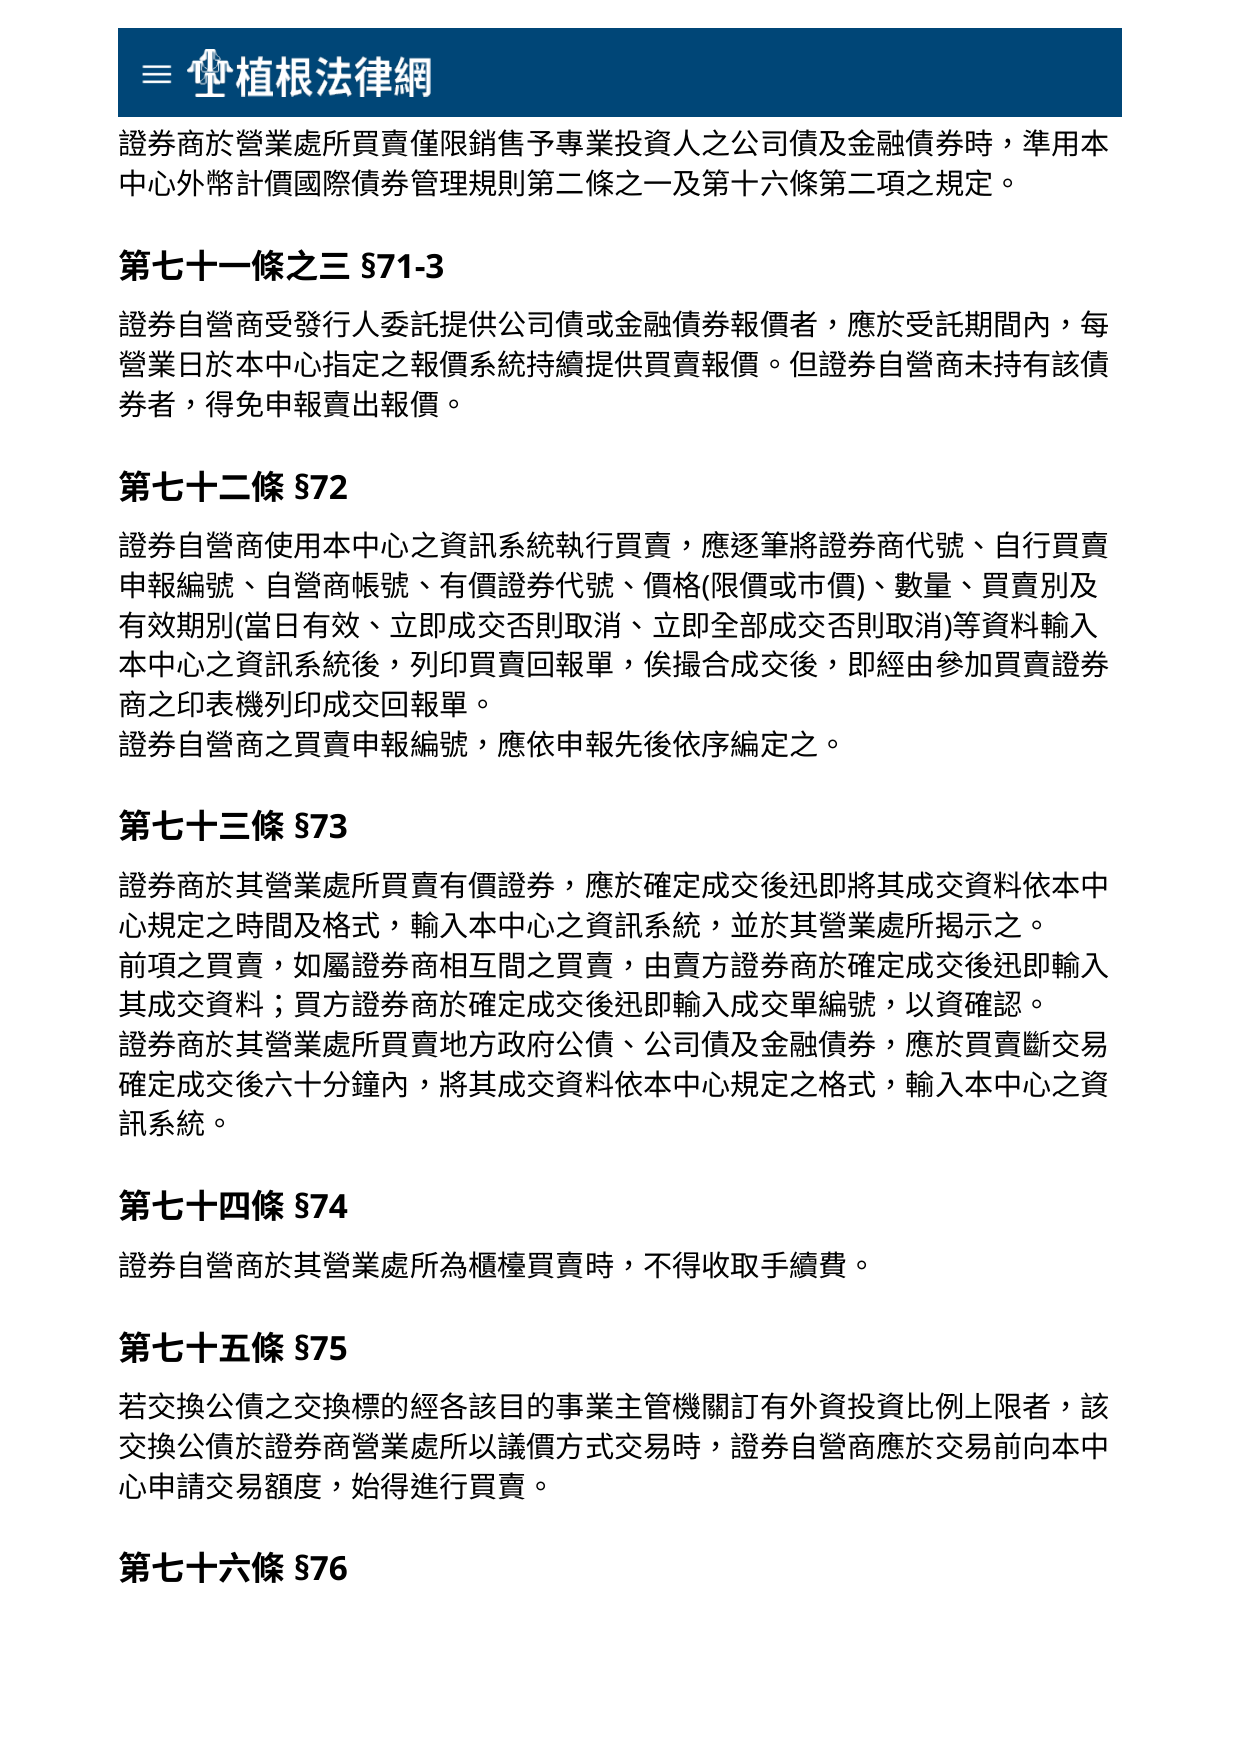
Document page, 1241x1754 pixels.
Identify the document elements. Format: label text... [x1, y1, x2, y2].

text 前項之買賣，如屬證券商相互間之買賣，由賣方證券商於確定成交後迅即輸入其成交資料；買方證券商於確定成交後迅即輸入成交單編號，以資確認。 [118, 945, 1122, 1024]
text 證券商於其營業處所買賣有價證券，應於確定成交後迅即將其成交資料依本中心規定之時間及格式，輸入本中心之資訊系統，並於其營業處所揭示之。 [118, 865, 1122, 945]
text 證券自營商之買賣申報編號，應依申報先後依序編定之。 [118, 724, 1122, 764]
text 證券自營商於其營業處所為櫃檯買賣時，不得收取手續費。 [118, 1245, 1122, 1285]
picture [118, 28, 1122, 117]
text 第七十六條 §76 [118, 1545, 1122, 1591]
text 第七十五條 §75 [118, 1324, 1122, 1370]
text 第七十一條之三 §71-3 [118, 243, 1122, 288]
text 證券商於營業處所買賣僅限銷售予專業投資人之公司債及金融債券時，準用本中心外幣計價國際債券管理規則第二條之一及第十六條第二項之規定。 [118, 123, 1122, 203]
text 若交換公債之交換標的經各該目的事業主管機關訂有外資投資比例上限者，該交換公債於證券商營業處所以議價方式交易時，證券自營商應於交易前向本中心申請交易額度，始得進行買賣。 [118, 1386, 1122, 1506]
text 第七十三條 §73 [118, 803, 1122, 849]
text 證券自營商使用本中心之資訊系統執行買賣，應逐筆將證券商代號、自行買賣申報編號、自營商帳號、有價證券代號、價格(限價或巿價)、數量、買賣別及有效期別(當日有效、立即成交否則取消、立即全部成交否則取消)等資料輸入本中心之資訊系統後，列印買賣回報單，俟撮合成交後，即經由參加買賣證券商之印表機列印成交回報單。 [118, 526, 1122, 724]
text 證券商於其營業處所買賣地方政府公債、公司債及金融債券，應於買賣斷交易確定成交後六十分鐘內，將其成交資料依本中心規定之格式，輸入本中心之資訊系統。 [118, 1024, 1122, 1143]
text 第七十二條 §72 [118, 463, 1122, 509]
text 第七十四條 §74 [118, 1183, 1122, 1228]
text 證券自營商受發行人委託提供公司債或金融債券報價者，應於受託期間內，每營業日於本中心指定之報價系統持續提供買賣報價。但證券自營商未持有該債券者，得免申報賣出報價。 [118, 305, 1122, 424]
